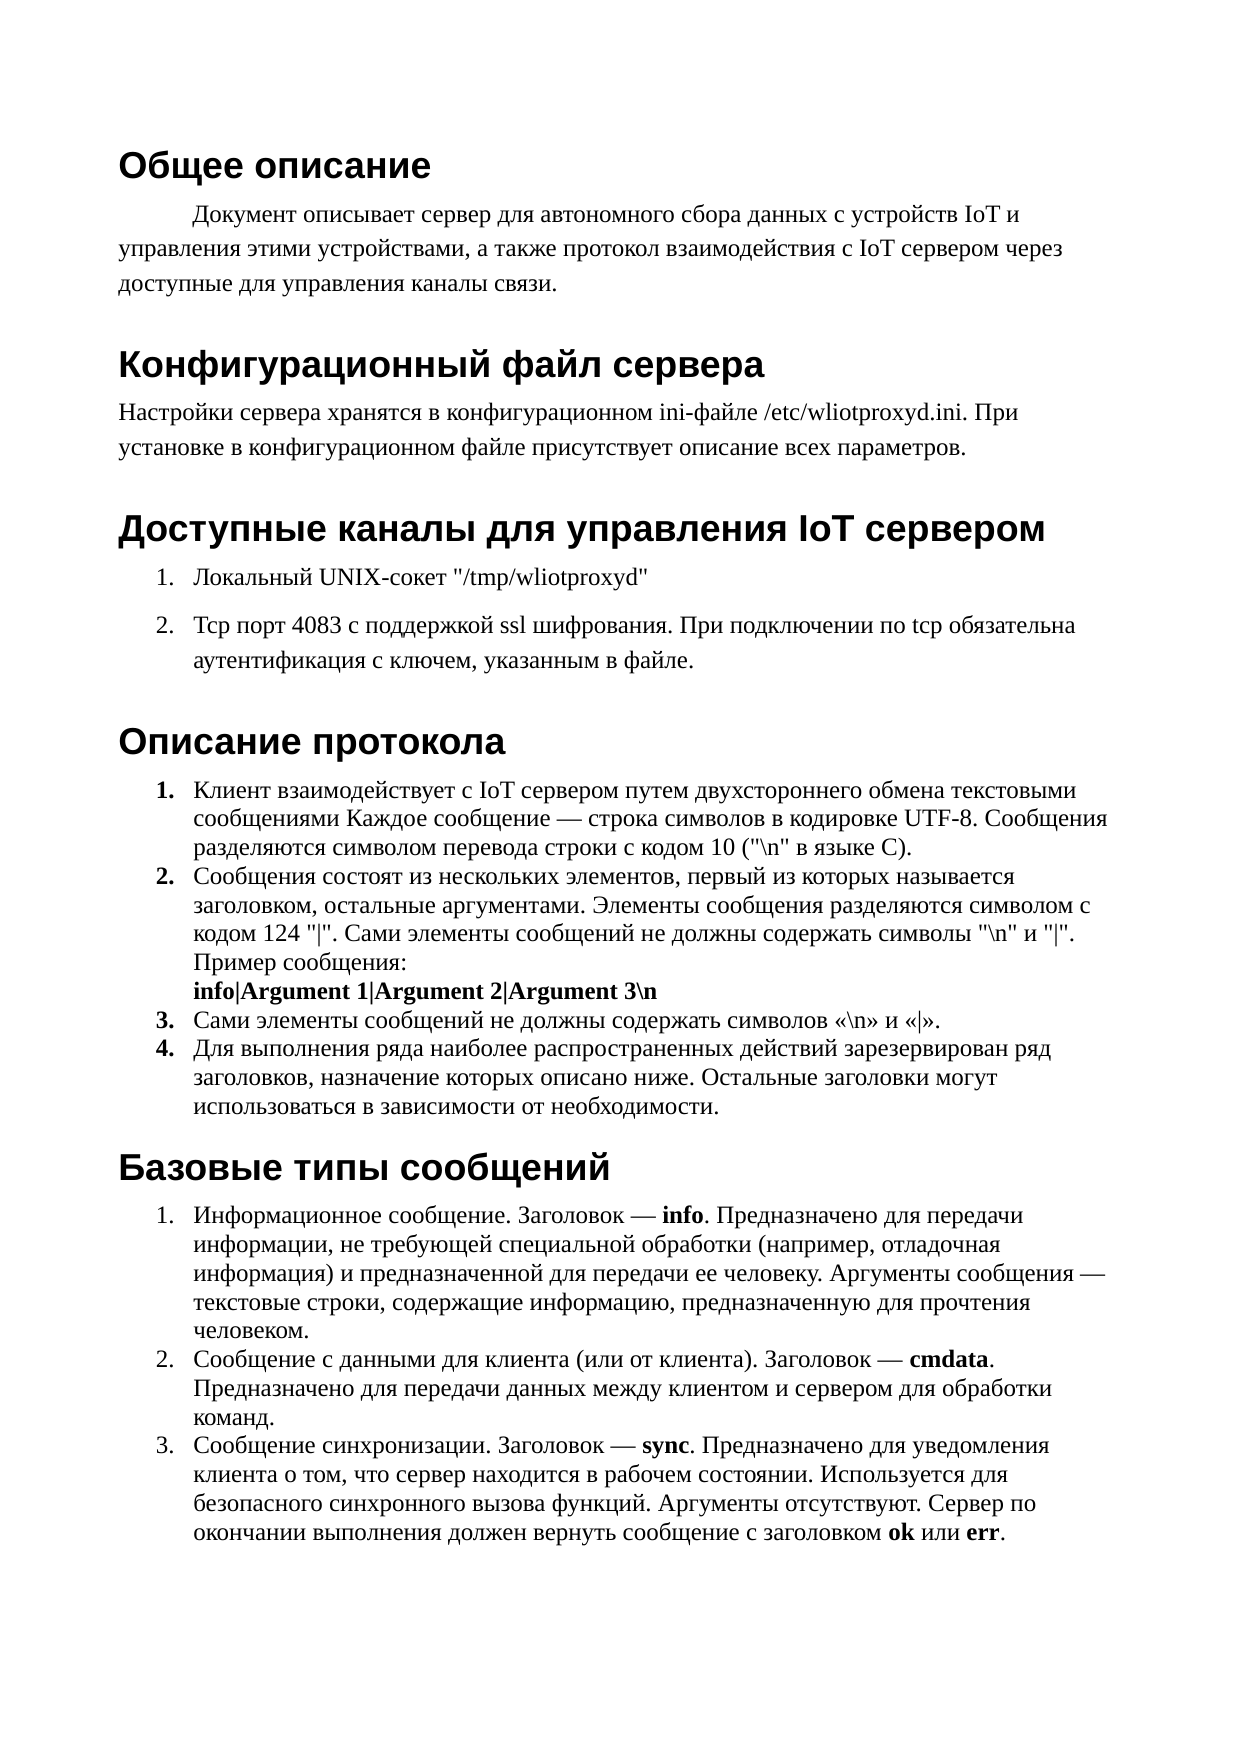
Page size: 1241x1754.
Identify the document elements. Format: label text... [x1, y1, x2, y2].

list Информационное сообщение. Заголовок — info. Предназначено для передачи информации, не требующей специальной обработки (например, отладочная информация) и предназначенной для передачи ее человеку. Аргументы сообщения — текстовые строки, содержащие информацию, предназначенную для прочтения человеком. [156, 1200, 1122, 1344]
list Сообщение с данными для клиента (или от клиента). Заголовок — cmdata. Предназначено для передачи данных между клиентом и сервером для обработки команд. [156, 1344, 1122, 1430]
list Для выполнения ряда наиболее распространенных действий зарезервирован ряд заголовков, назначение которых описано ниже. Остальные заголовки могут использоваться в зависимости от необходимости. [156, 1033, 1122, 1120]
text Настройки сервера хранятся в конфигурационном ini-файле /etc/wliotproxyd.ini. При установке в конфигурационном файле присутствует описание всех параметров. [118, 397, 1122, 461]
list Сами элементы сообщений не должны содержать символов «\n» и «|». [156, 1005, 1122, 1033]
list Сообщение синхронизации. Заголовок — sync. Предназначено для уведомления клиента о том, что сервер находится в рабочем состоянии. Используется для безопасного синхронного вызова функций. Аргументы отсутствуют. Сервер по окончании выполнения должен вернуть сообщение с заголовком ok или err. [156, 1430, 1122, 1545]
subtitle Базовые типы сообщений [118, 1145, 1122, 1188]
text Документ описывает сервер для автономного сбора данных с устройств IoT и управления этими устройствами, а также протокол взаимодействия с IoT сервером через доступные для управления каналы связи. [118, 199, 1122, 296]
subtitle Описание протокола [118, 719, 1122, 762]
list Сообщения состоят из нескольких элементов, первый из которых называется заголовком, остальные аргументами. Элементы сообщения разделяются символом с кодом 124 "|". Сами элементы сообщений не должны содержать символы "\n" и "|". Пример сообщения: info|Argument 1|Argument 2|Argument 3\n [156, 861, 1122, 1005]
subtitle Конфигурационный файл сервера [118, 342, 1122, 385]
list Клиент взаимодействует с IoT сервером путем двухстороннего обмена текстовыми сообщениями Каждое сообщение — строка символов в кодировке UTF-8. Сообщения разделяются символом перевода строки с кодом 10 ("\n" в языке С). [156, 775, 1122, 861]
list Локальный UNIX-сокет "/tmp/wliotproxyd" [156, 562, 1122, 590]
subtitle Общее описание [118, 143, 1122, 186]
subtitle Доступные каналы для управления IoT сервером [118, 506, 1122, 549]
list Tcp порт 4083 с поддержкой ssl шифрования. При подключении по tcp обязательна аутентификация с ключем, указанным в файле. [156, 611, 1122, 674]
